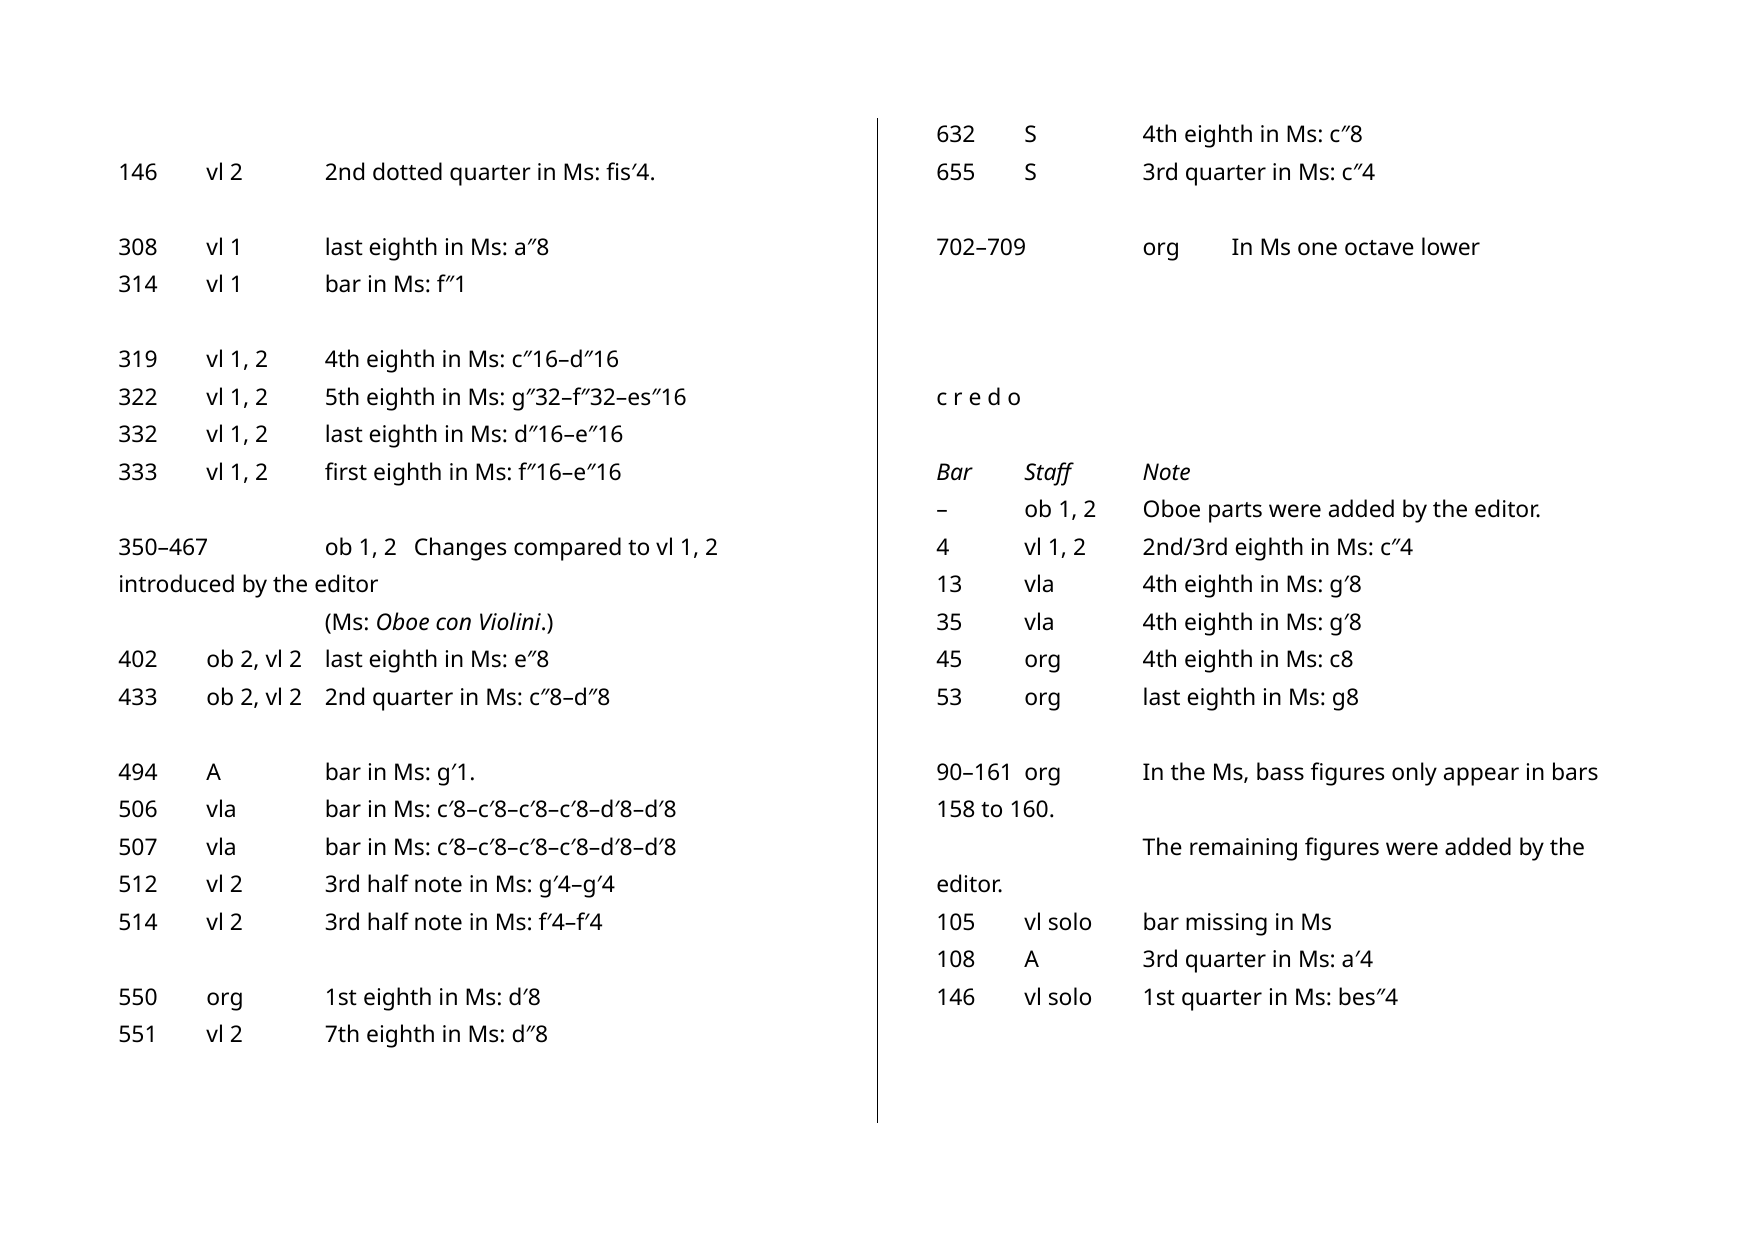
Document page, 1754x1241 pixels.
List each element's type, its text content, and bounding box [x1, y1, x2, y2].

text Bar Staff Note – ob 1, 2 Oboe parts were added by the editor. 4 vl 1, 2 2nd/3rd eighth in Ms: c″4 13 vla 4th eighth in Ms: g′8 35 vla 4th eighth in Ms: g′8 45 org 4th eighth in Ms: c8 53 org last eighth in Ms: g8 90–161 org In the Ms, bass figures only appear in bars 158 to 160. The remaining figures were added by the editor. 105 vl solo bar missing in Ms 108 A 3rd quarter in Ms: a′4 146 vl solo 1st quarter in Ms: bes″4 [936, 456, 1636, 1087]
text 632 S 4th eighth in Ms: c″8 655 S 3rd quarter in Ms: c″4 702–709 org In Ms one octave lower c r e d o [936, 118, 1636, 412]
text 146 vl 2 2nd dotted quarter in Ms: fis′4. 308 vl 1 last eighth in Ms: a″8 314 vl 1 bar in Ms: f″1 319 vl 1, 2 4th eighth in Ms: c″16–d″16 322 vl 1, 2 5th eighth in Ms: g″32–f″32–es″16 332 vl 1, 2 last eighth in Ms: d″16–e″16 333 vl 1, 2 first eighth in Ms: f″16–e″16 350–467 ob 1, 2 Changes compared to vl 1, 2 introduced by the editor (Ms: Oboe con Violini.) 402 ob 2, vl 2 last eighth in Ms: e″8 433 ob 2, vl 2 2nd quarter in Ms: c″8–d″8 494 A bar in Ms: g′1. 506 vla bar in Ms: c′8–c′8–c′8–c′8–d′8–d′8 507 vla bar in Ms: c′8–c′8–c′8–c′8–d′8–d′8 512 vl 2 3rd half note in Ms: g′4–g′4 514 vl 2 3rd half note in Ms: f′4–f′4 550 org 1st eighth in Ms: d′8 551 vl 2 7th eighth in Ms: d″8 [118, 118, 818, 1087]
